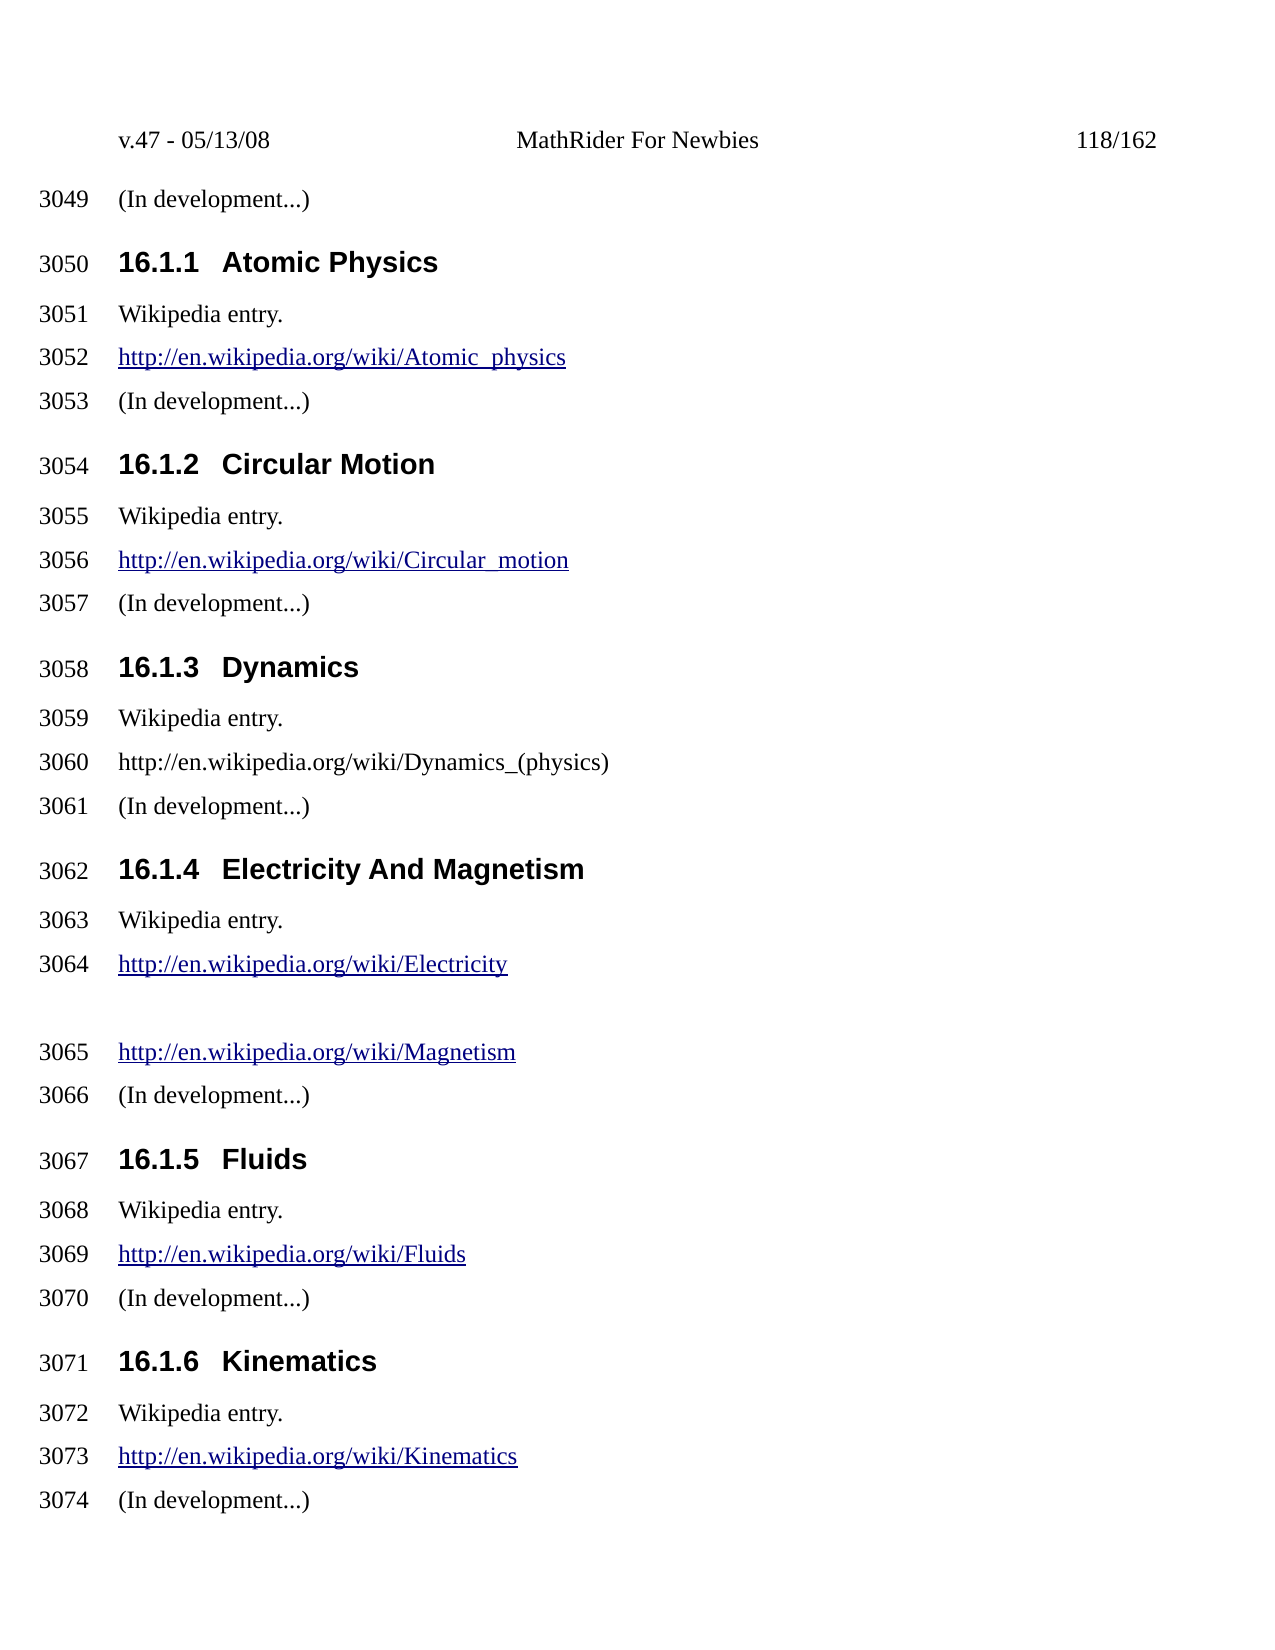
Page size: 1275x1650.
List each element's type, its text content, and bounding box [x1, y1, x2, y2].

text http://en.wikipedia.org/wiki/Fluids [118, 1239, 1157, 1268]
subtitle Electricity And Magnetism [118, 852, 1157, 886]
text http://en.wikipedia.org/wiki/Atomic_physics [118, 342, 1157, 371]
text http://en.wikipedia.org/wiki/Circular_motion [118, 545, 1157, 573]
text (In development...) [118, 184, 1157, 213]
text http://en.wikipedia.org/wiki/Electricity [118, 949, 1157, 978]
text Wikipedia entry. [118, 501, 1157, 530]
text (In development...) [118, 386, 1157, 415]
text Wikipedia entry. [118, 1195, 1157, 1224]
text http://en.wikipedia.org/wiki/Magnetism [118, 1037, 1157, 1066]
subtitle Atomic Physics [118, 245, 1157, 279]
text (In development...) [118, 1485, 1157, 1514]
subtitle Fluids [118, 1142, 1157, 1175]
text http://en.wikipedia.org/wiki/Kinematics [118, 1441, 1157, 1470]
text http://en.wikipedia.org/wiki/Dynamics_(physics) [118, 747, 1157, 776]
text Wikipedia entry. [118, 1398, 1157, 1426]
text (In development...) [118, 1283, 1157, 1312]
text (In development...) [118, 1081, 1157, 1109]
subtitle Kinematics [118, 1344, 1157, 1378]
text Wikipedia entry. [118, 299, 1157, 327]
text (In development...) [118, 588, 1157, 617]
text (In development...) [118, 791, 1157, 819]
text Wikipedia entry. [118, 906, 1157, 934]
subtitle Dynamics [118, 650, 1157, 683]
text Wikipedia entry. [118, 703, 1157, 732]
subtitle Circular Motion [118, 447, 1157, 481]
